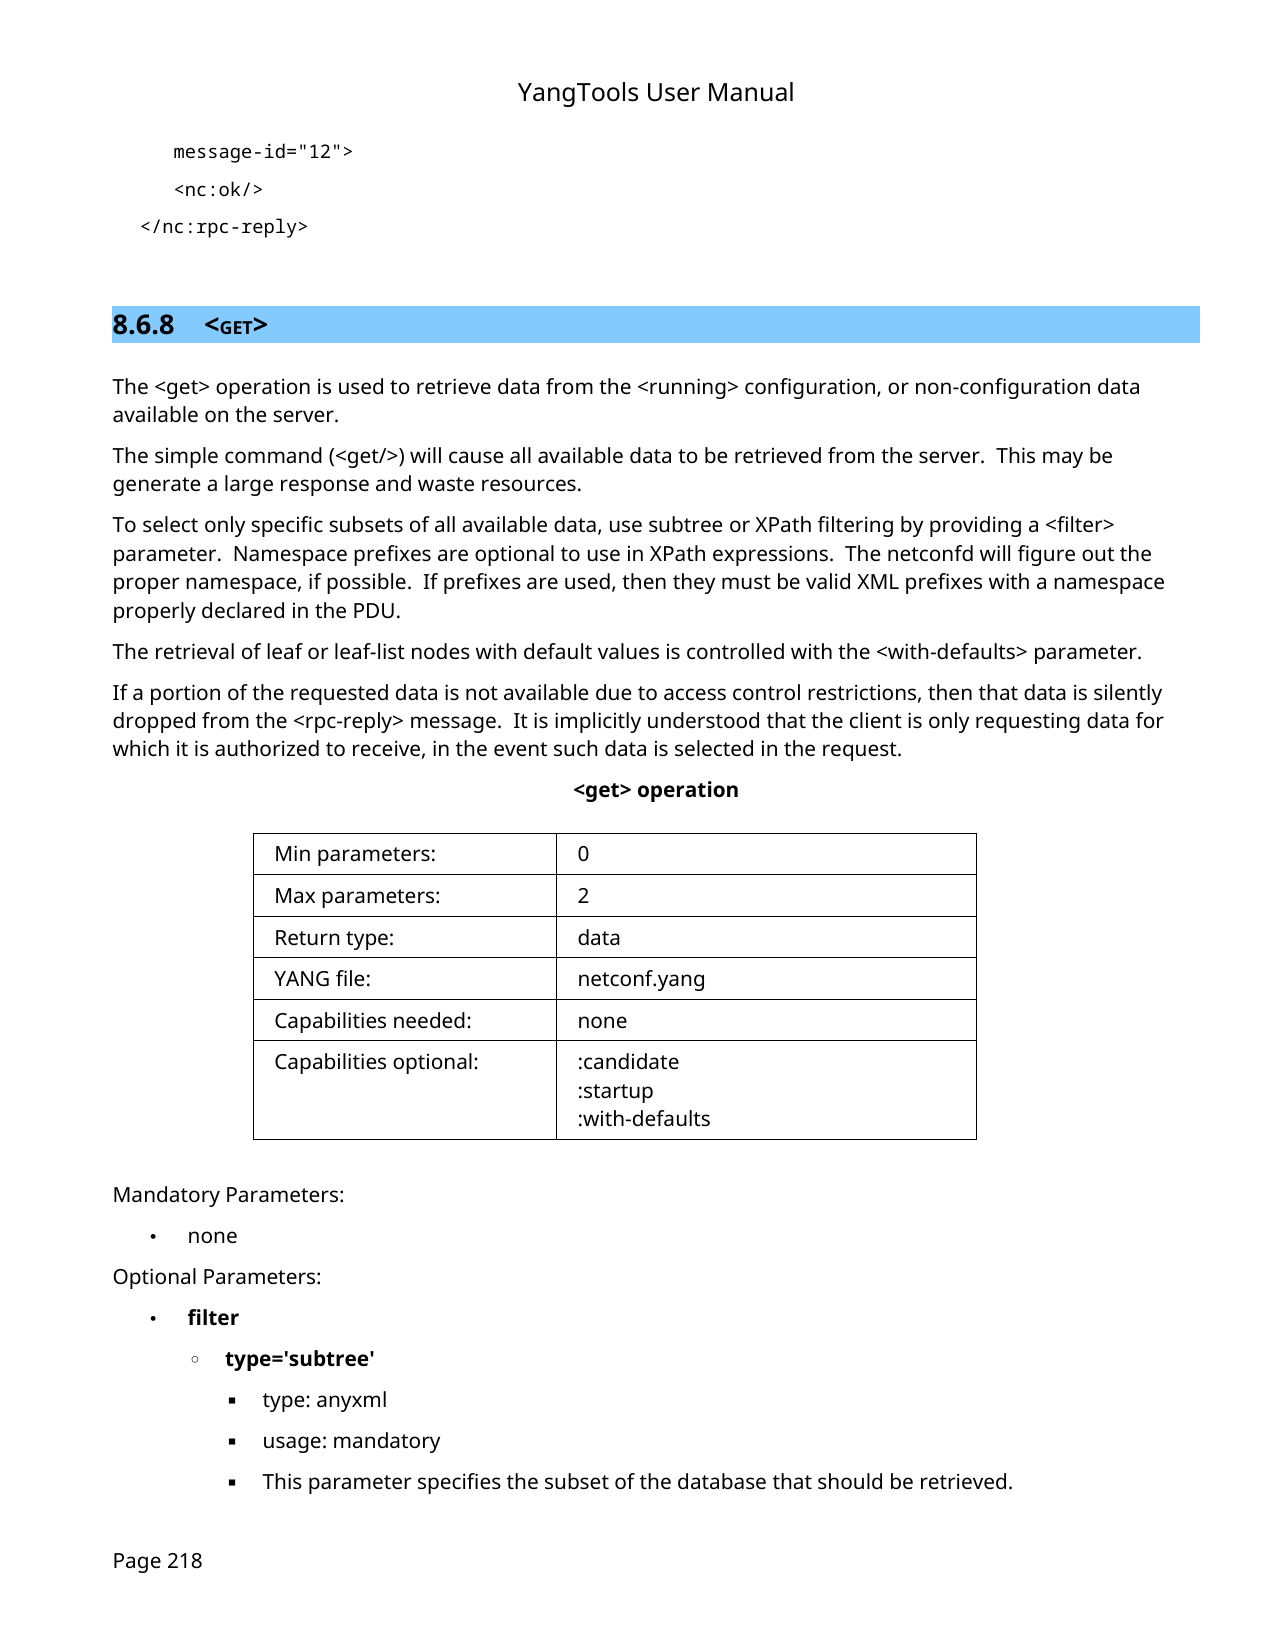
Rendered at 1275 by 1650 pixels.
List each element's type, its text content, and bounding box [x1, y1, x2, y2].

table_header Min parameters: [254, 834, 556, 874]
table_header 0 [557, 834, 976, 874]
list type='subtree' [187, 1344, 1200, 1373]
text To select only specific subsets of all available data, use subtree or XPath filtering by providing a <filter> parameter. Namespace prefixes are optional to use in XPath expressions. The netconfd will figure out the proper namespace, if possible. If prefixes are used, then they must be valid XML prefixes with a namespace properly declared in the PDU. [112, 511, 1200, 624]
table_cell data [557, 917, 976, 957]
list type: anyxml [225, 1385, 1200, 1414]
table_cell Return type: [254, 917, 556, 957]
table_cell Max parameters: [254, 875, 556, 916]
table_cell none [557, 1000, 976, 1040]
subtitle <get> operation [127, 776, 1185, 804]
text </nc:rpc-reply> [139, 213, 1200, 239]
table_cell YANG file: [254, 958, 556, 999]
list This parameter specifies the subset of the database that should be retrieved. [225, 1467, 1200, 1496]
text <nc:ok/> [139, 176, 1200, 202]
subtitle <get> [112, 306, 1200, 343]
list usage: mandatory [225, 1426, 1200, 1455]
table_cell :candidate :startup :with-defaults [557, 1041, 976, 1139]
text message-id="12"> [139, 138, 1200, 164]
table_cell Capabilities needed: [254, 1000, 556, 1040]
text Optional Parameters: [112, 1262, 1200, 1291]
list none [150, 1222, 1200, 1250]
text The <get> operation is used to retrieve data from the <running> configuration, or non-configuration data available on the server. [112, 372, 1200, 429]
text The retrieval of leaf or leaf-list nodes with default values is controlled with the <with-defaults> parameter. [112, 637, 1200, 665]
text The simple command (<get/>) will cause all available data to be retrieved from the server. This may be generate a large response and waste resources. [112, 441, 1200, 498]
list filter [150, 1303, 1200, 1332]
text Mandatory Parameters: [112, 1181, 1200, 1209]
table_cell Capabilities optional: [254, 1041, 556, 1139]
table_cell 2 [557, 875, 976, 916]
table_cell netconf.yang [557, 958, 976, 999]
text If a portion of the requested data is not available due to access control restrictions, then that data is silently dropped from the <rpc-reply> message. It is implicitly understood that the client is only requesting data for which it is authorized to receive, in the event such data is selected in the request. [112, 678, 1200, 763]
